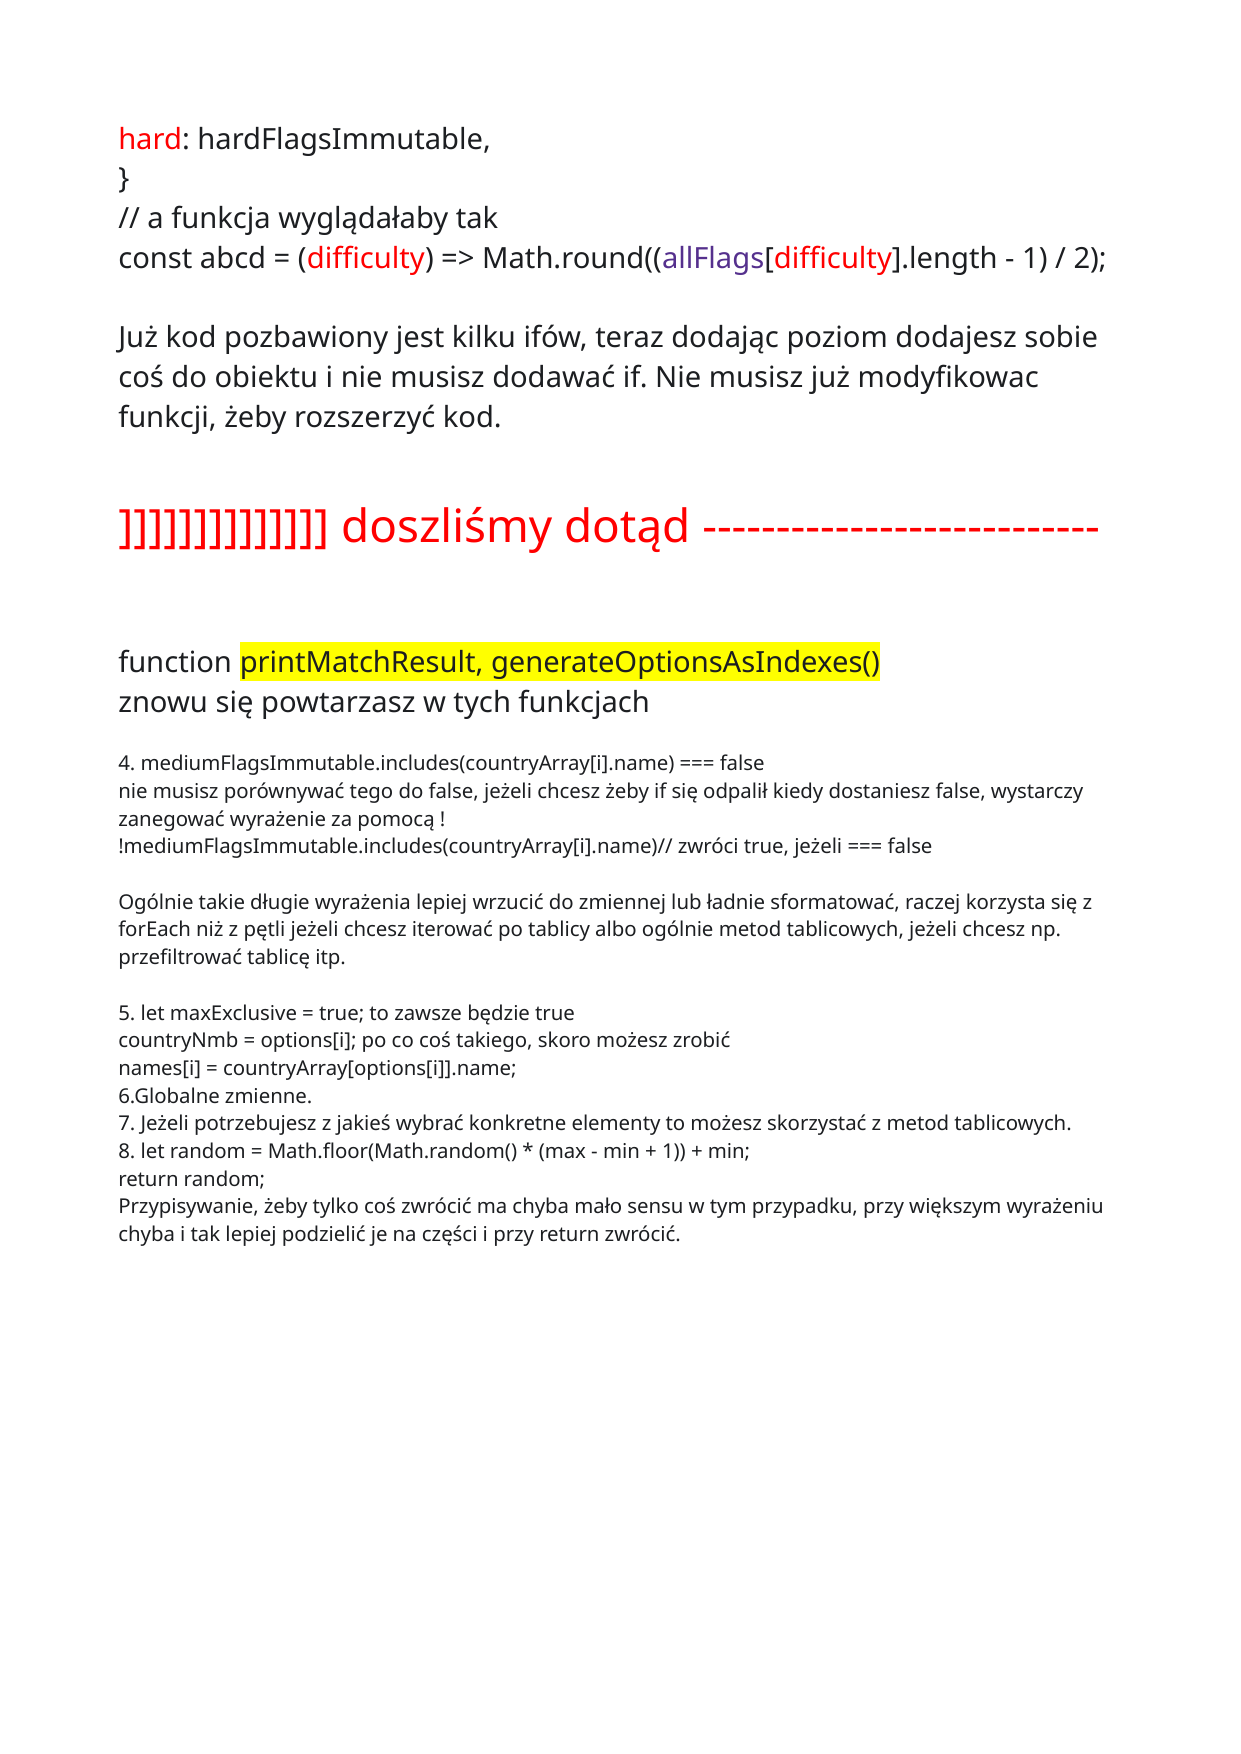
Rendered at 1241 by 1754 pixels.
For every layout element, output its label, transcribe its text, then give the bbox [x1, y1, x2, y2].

text hard: hardFlagsImmutable, } // a funkcja wyglądałaby tak const abcd = (difficulty) => Math.round((allFlags[difficulty].length - 1) / 2); Już kod pozbawiony jest kilku ifów, teraz dodając poziom dodajesz sobie coś do obiektu i nie musisz dodawać if. Nie musisz już modyfikowac funkcji, żeby rozszerzyć kod. [118, 118, 1122, 464]
text ]]]]]]]]]]]]]] doszliśmy dotąd --------------------------- [118, 493, 1122, 556]
text function printMatchResult, generateOptionsAsIndexes() znowu się powtarzasz w tych funkcjach 4. mediumFlagsImmutable.includes(countryArray[i].name) === false nie musisz porównywać tego do false, jeżeli chcesz żeby if się odpalił kiedy dostaniesz false, wystarczy zanegować wyrażenie za pomocą ! !mediumFlagsImmutable.includes(countryArray[i].name)// zwróci true, jeżeli === false Ogólnie takie długie wyrażenia lepiej wrzucić do zmiennej lub ładnie sformatować, raczej korzysta się z forEach niż z pętli jeżeli chcesz iterować po tablicy albo ogólnie metod tablicowych, jeżeli chcesz np. przefiltrować tablicę itp. 5. let maxExclusive = true; to zawsze będzie true countryNmb = options[i]; po co coś takiego, skoro możesz zrobić names[i] = countryArray[options[i]].name; 6.Globalne zmienne. 7. Jeżeli potrzebujesz z jakieś wybrać konkretne elementy to możesz skorzystać z metod tablicowych. 8. let random = Math.floor(Math.random() * (max - min + 1)) + min; return random; Przypisywanie, żeby tylko coś zwrócić ma chyba mało sensu w tym przypadku, przy większym wyrażeniu chyba i tak lepiej podzielić je na części i przy return zwrócić. [118, 642, 1122, 1248]
